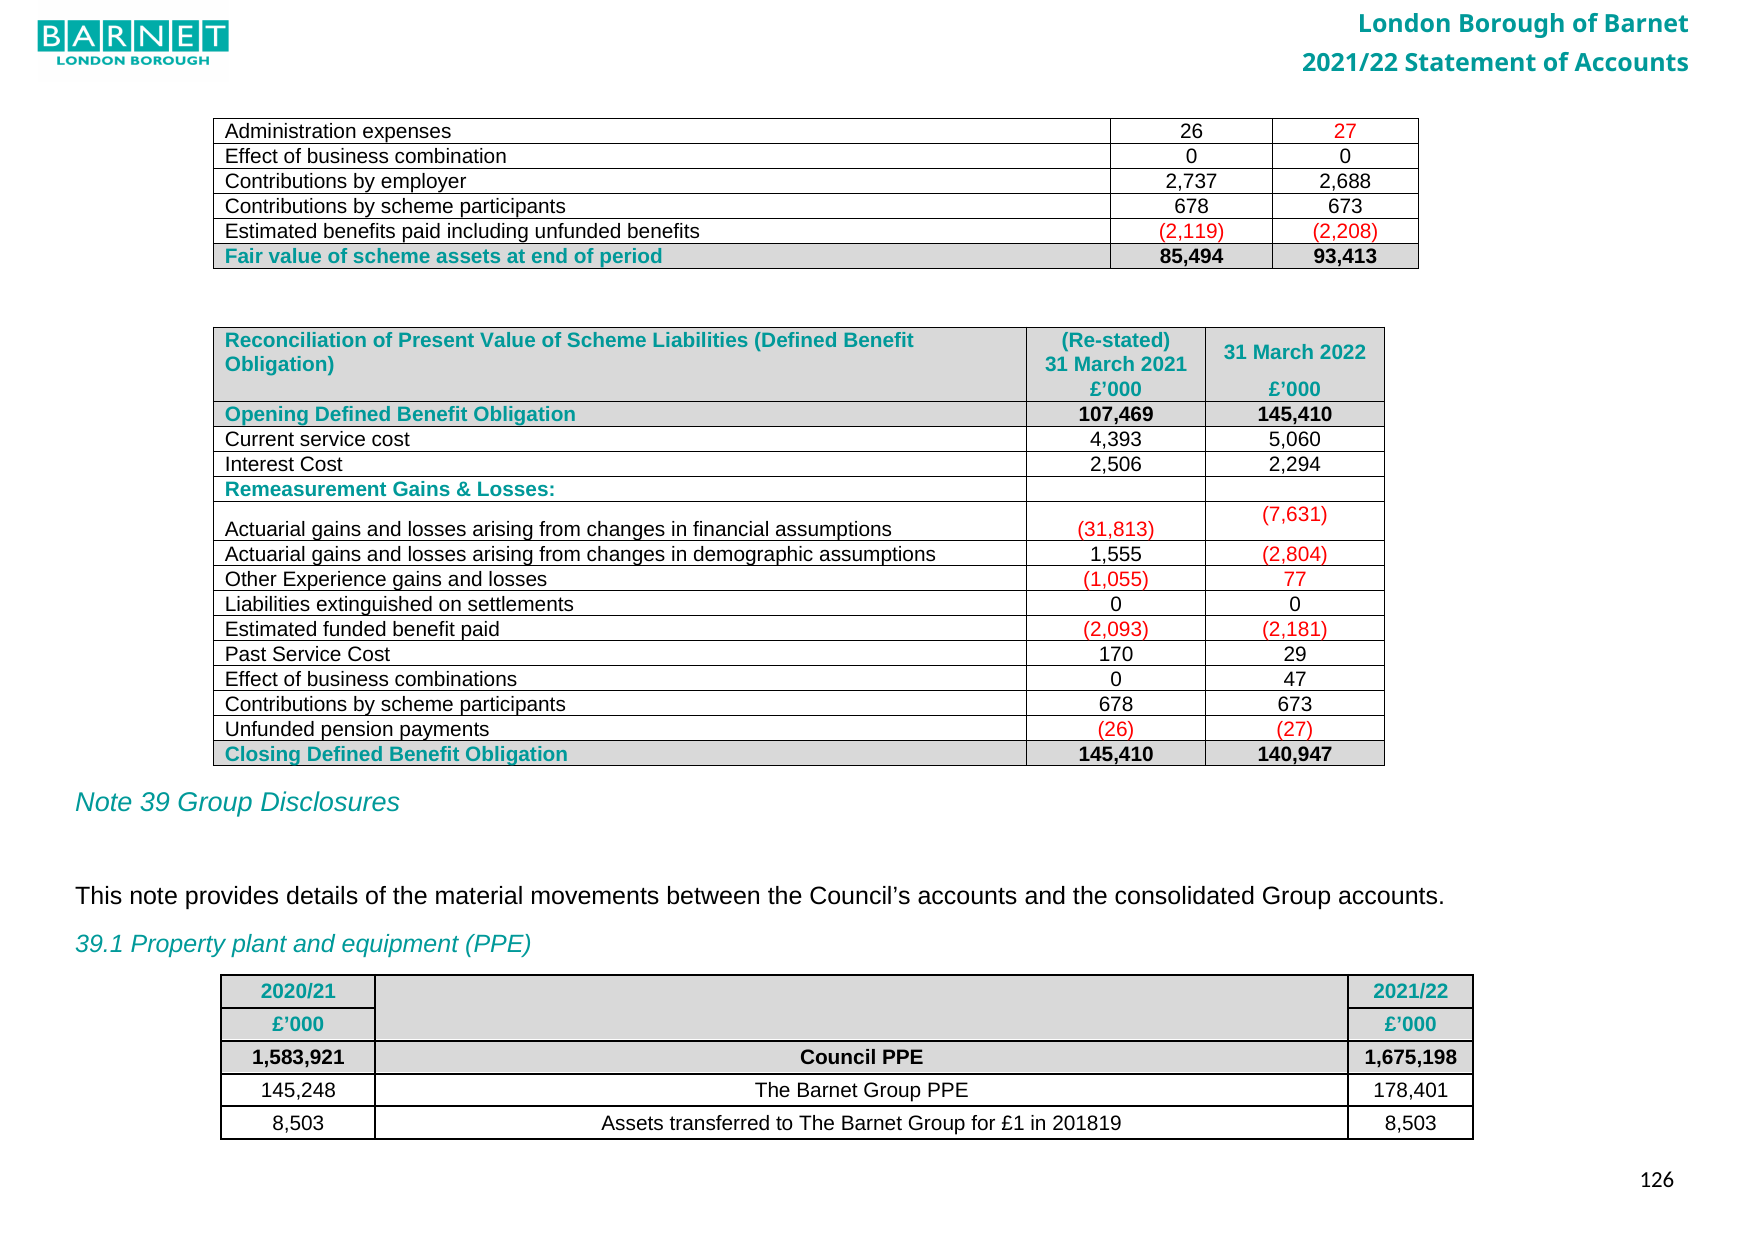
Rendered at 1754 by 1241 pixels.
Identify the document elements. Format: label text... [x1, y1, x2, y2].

table_cell 0 [1027, 591, 1205, 615]
table_cell 2,506 [1027, 452, 1205, 476]
table_cell Contributions by employer [214, 169, 1110, 193]
table_cell £’000 [1349, 1009, 1472, 1039]
table_cell Remeasurement Gains & Losses: [214, 477, 1026, 501]
table_cell Other Experience gains and losses [214, 566, 1026, 590]
table_cell (26) [1027, 716, 1205, 740]
table_cell (2,804) [1206, 541, 1384, 565]
table_cell 1,675,198 [1349, 1042, 1472, 1072]
table_cell 1,583,921 [222, 1042, 374, 1072]
table_cell 29 [1206, 641, 1384, 665]
table_cell 4,393 [1027, 427, 1205, 451]
table_cell 8,503 [1349, 1107, 1472, 1138]
table_cell (2,093) [1027, 616, 1205, 640]
text This note provides details of the material movements between the Council’s accounts and the consolidated Group accounts. [75, 881, 1689, 910]
table_cell Past Service Cost [214, 641, 1026, 665]
table_cell 170 [1027, 641, 1205, 665]
table_cell 47 [1206, 666, 1384, 690]
table_cell Closing Defined Benefit Obligation [214, 741, 1026, 765]
table_cell 678 [1027, 691, 1205, 715]
table_cell 1,555 [1027, 541, 1205, 565]
table_cell 145,410 [1027, 741, 1205, 765]
table_cell (2,208) [1273, 219, 1418, 243]
table_cell 85,494 [1111, 244, 1272, 268]
table_cell (7,631) [1206, 502, 1384, 540]
table_cell 178,401 [1349, 1075, 1472, 1105]
table_cell (31,813) [1027, 502, 1205, 540]
table_cell Actuarial gains and losses arising from changes in demographic assumptions [214, 541, 1026, 565]
table_cell 140,947 [1206, 741, 1384, 765]
table_cell (2,119) [1111, 219, 1272, 243]
table_cell 107,469 [1027, 402, 1205, 426]
table_cell Liabilities extinguished on settlements [214, 591, 1026, 615]
table_cell Assets transferred to The Barnet Group for £1 in 201819 [376, 1107, 1347, 1138]
table_cell 678 [1111, 194, 1272, 218]
table_cell [1027, 477, 1205, 501]
table_cell Effect of business combinations [214, 666, 1026, 690]
table_cell The Barnet Group PPE [376, 1075, 1347, 1105]
table_cell 77 [1206, 566, 1384, 590]
table_cell 2,688 [1273, 169, 1418, 193]
table_cell 145,410 [1206, 402, 1384, 426]
table_cell Interest Cost [214, 452, 1026, 476]
table_header Reconciliation of Present Value of Scheme Liabilities (Defined Benefit Obligation) [214, 328, 1026, 401]
table_header 31 March 2022 [1206, 328, 1384, 376]
table_cell 0 [1206, 591, 1384, 615]
table_cell Effect of business combination [214, 144, 1110, 168]
table_cell Estimated funded benefit paid [214, 616, 1026, 640]
table_cell 8,503 [222, 1107, 374, 1138]
table_cell Administration expenses [214, 119, 1110, 143]
table_cell Contributions by scheme participants [214, 691, 1026, 715]
table_cell (1,055) [1027, 566, 1205, 590]
table_header [376, 976, 1347, 1039]
table_cell (27) [1206, 716, 1384, 740]
table_cell Opening Defined Benefit Obligation [214, 402, 1026, 426]
table_cell Council PPE [376, 1042, 1347, 1072]
table_cell £’000 [1027, 376, 1205, 401]
table_header 2021/22 [1349, 976, 1472, 1007]
table_cell Unfunded pension payments [214, 716, 1026, 740]
table_cell 2,294 [1206, 452, 1384, 476]
table_cell (2,181) [1206, 616, 1384, 640]
table_cell 0 [1111, 144, 1272, 168]
table_cell 5,060 [1206, 427, 1384, 451]
table_cell 673 [1273, 194, 1418, 218]
subtitle 39.1 Property plant and equipment (PPE) [75, 928, 1689, 957]
table_cell 93,413 [1273, 244, 1418, 268]
table_cell 145,248 [222, 1075, 374, 1105]
table_cell 673 [1206, 691, 1384, 715]
table_cell 27 [1273, 119, 1418, 143]
table_header 2020/21 [222, 976, 374, 1007]
table_cell 26 [1111, 119, 1272, 143]
table_cell £’000 [1206, 376, 1384, 401]
table_cell 2,737 [1111, 169, 1272, 193]
table_cell Estimated benefits paid including unfunded benefits [214, 219, 1110, 243]
table_header (Re-stated) 31 March 2021 [1027, 328, 1205, 376]
table_cell £’000 [222, 1009, 374, 1039]
table_cell Current service cost [214, 427, 1026, 451]
subtitle Note 39 Group Disclosures [75, 786, 1689, 817]
table_cell Contributions by scheme participants [214, 194, 1110, 218]
table_cell [1206, 477, 1384, 501]
table_cell 0 [1273, 144, 1418, 168]
table_cell Fair value of scheme assets at end of period [214, 244, 1110, 268]
table_cell 0 [1027, 666, 1205, 690]
table_cell Actuarial gains and losses arising from changes in financial assumptions [214, 502, 1026, 540]
